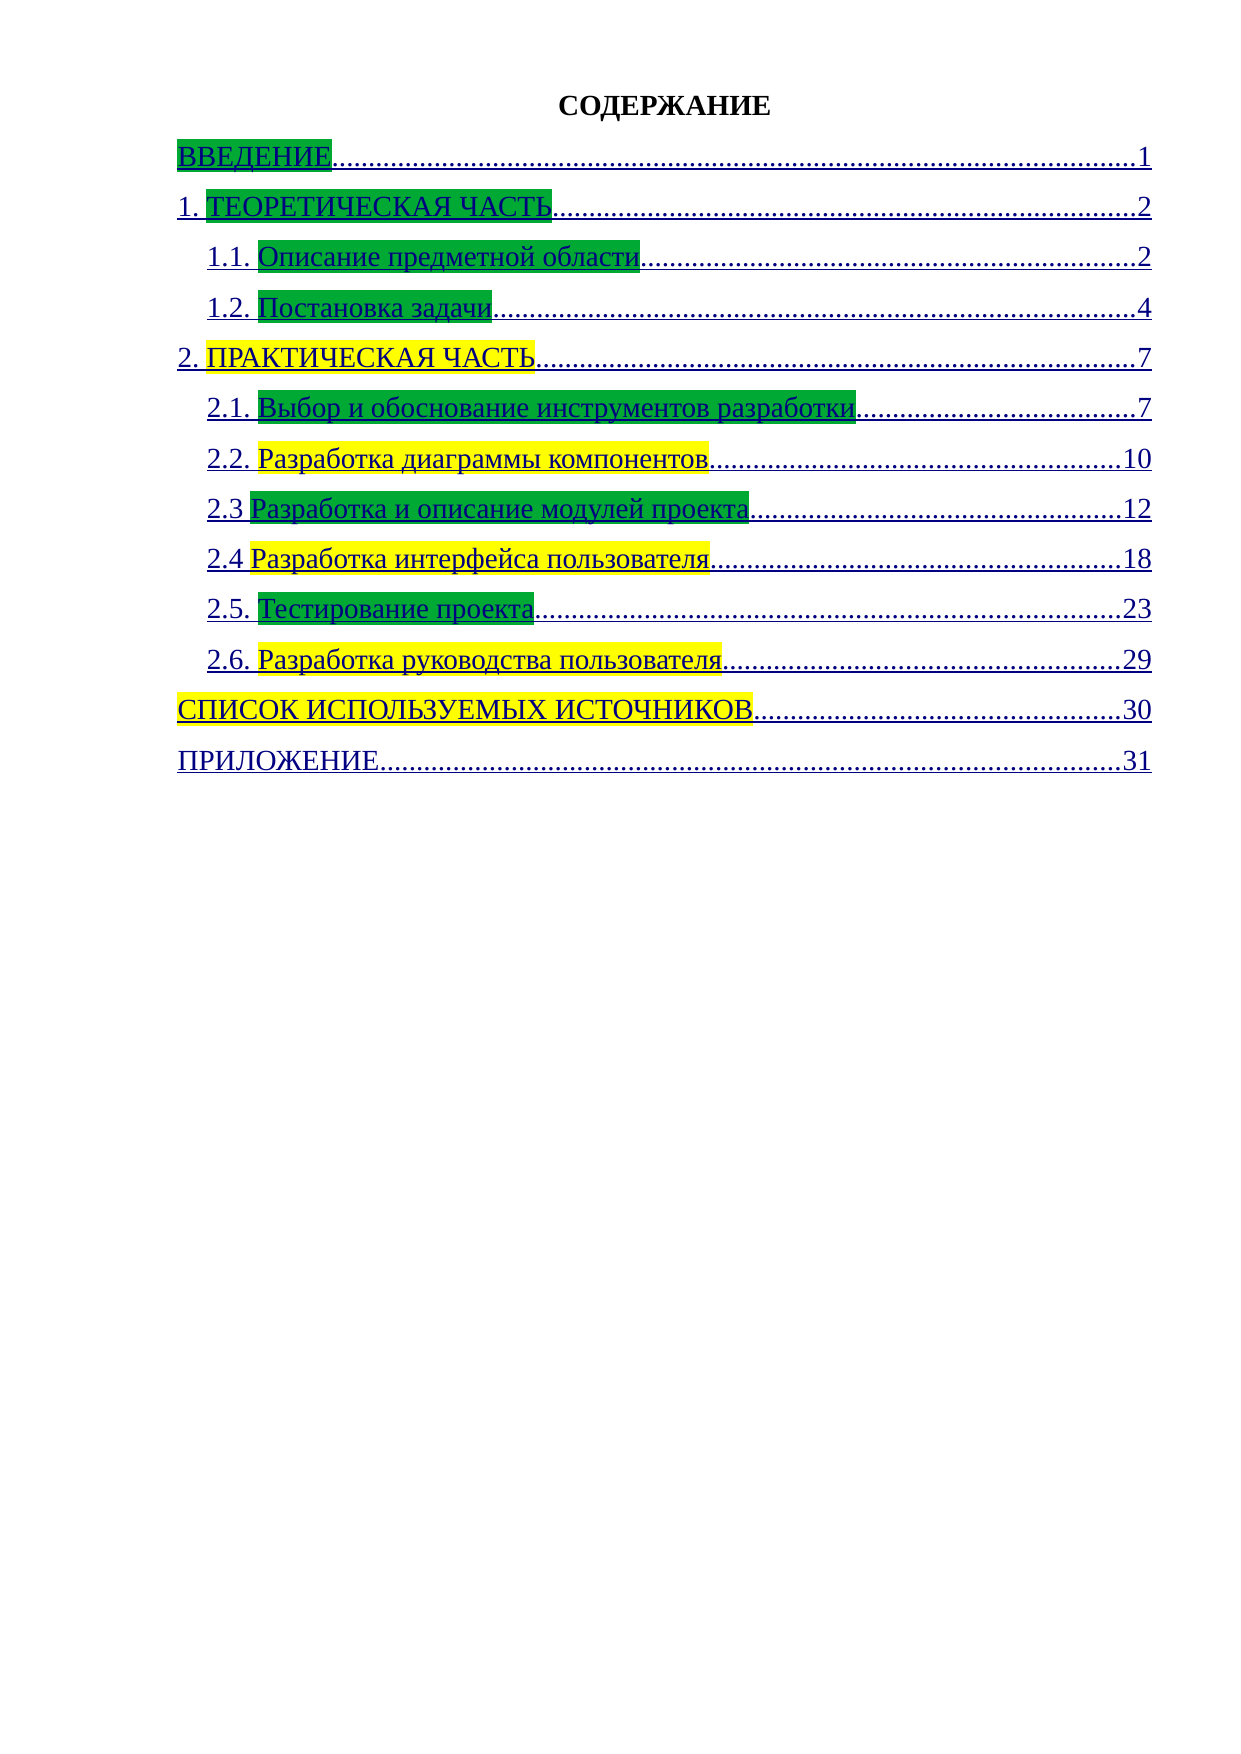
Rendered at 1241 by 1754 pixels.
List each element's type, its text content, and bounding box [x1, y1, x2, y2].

text 2.1. Выбор и обоснование инструментов разработки 7 [207, 390, 1152, 419]
text 2.6. Разработка руководства пользователя 29 [207, 642, 1152, 671]
text 2.4 Разработка интерфейса пользователя 18 [207, 541, 1152, 570]
text 1.2. Постановка задачи 4 [207, 290, 1152, 319]
text 2.5. Тестирование проекта 23 [207, 592, 1152, 621]
text 2.2. Разработка диаграммы компонентов 10 [207, 441, 1152, 470]
text 2.3 Разработка и описание модулей проекта 12 [207, 491, 1152, 520]
text 2. ПРАКТИЧЕСКАЯ ЧАСТЬ 7 [177, 340, 1152, 369]
subtitle Содержание [177, 88, 1152, 122]
text ВВЕДЕНИЕ 1 [177, 139, 1152, 168]
text 1.1. Описание предметной области 2 [207, 239, 1152, 269]
text 1. ТЕОРЕТИЧЕСКАЯ ЧАСТЬ 2 [177, 189, 1152, 218]
text СПИСОК ИСПОЛЬЗУЕМЫХ ИСТОЧНИКОВ 30 [177, 692, 1152, 721]
text ПРИЛОЖЕНИЕ 31 [177, 743, 1152, 772]
